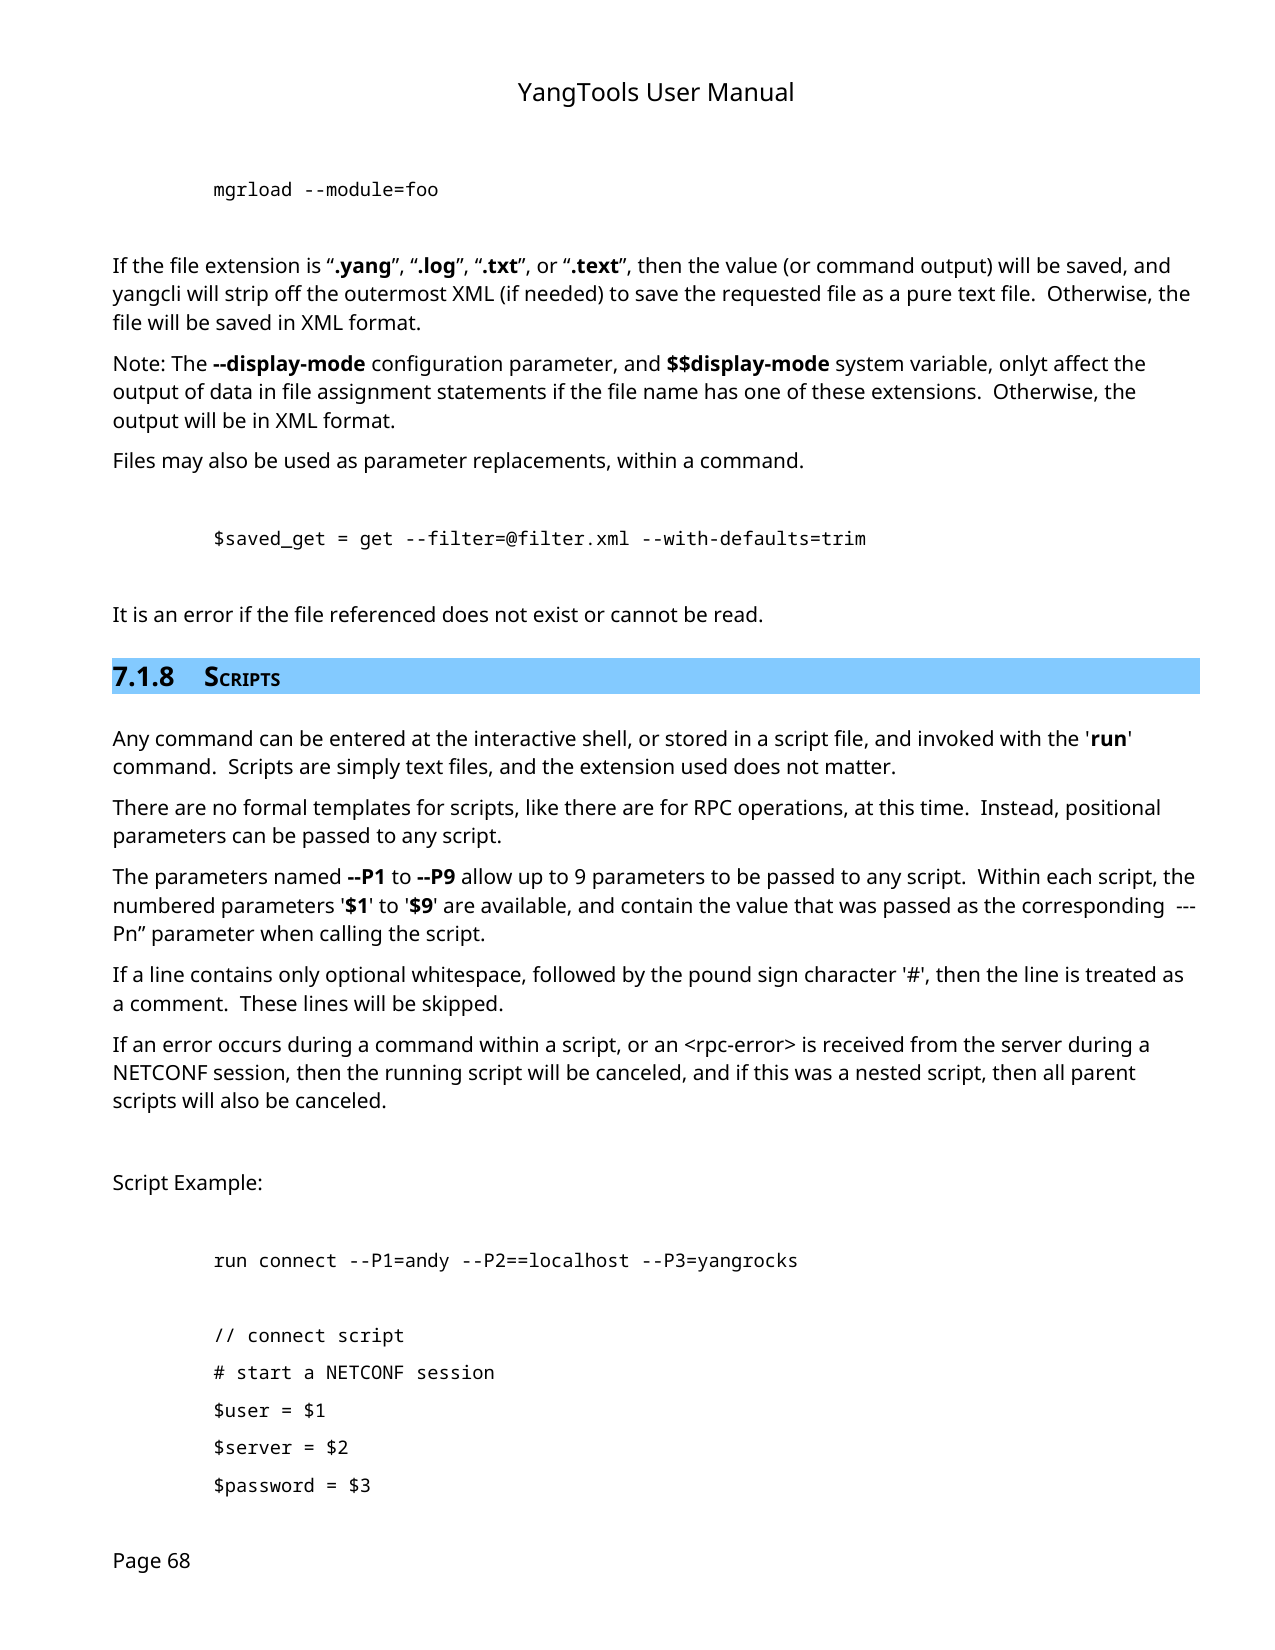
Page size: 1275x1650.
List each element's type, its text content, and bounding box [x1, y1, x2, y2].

subtitle Scripts [112, 658, 1200, 694]
text $saved_get = get --filter=@filter.xml --with-defaults=trim [139, 525, 1200, 551]
text If an error occurs during a command within a script, or an <rpc-error> is received from the server during a NETCONF session, then the running script will be canceled, and if this was a nested script, then all parent scripts will also be canceled. [112, 1030, 1200, 1115]
text Note: The --display-mode configuration parameter, and $$display-mode system variable, onlyt affect the output of data in file assignment statements if the file name has one of these extensions. Otherwise, the output will be in XML format. [112, 349, 1200, 434]
text # start a NETCONF session [139, 1359, 1200, 1385]
text $password = $3 [139, 1472, 1200, 1497]
text If a line contains only optional whitespace, followed by the pound sign character '#', then the line is treated as a comment. These lines will be skipped. [112, 960, 1200, 1017]
text // connect script [139, 1322, 1200, 1347]
text Script Example: [112, 1168, 1200, 1197]
text mgrload --module=foo [139, 176, 1200, 202]
text If the file extension is “.yang”, “.log”, “.txt”, or “.text”, then the value (or command output) will be saved, and yangcli will strip off the outermost XML (if needed) to save the requested file as a pure text file. Otherwise, the file will be saved in XML format. [112, 251, 1200, 336]
text Any command can be entered at the interactive shell, or stored in a script file, and invoked with the 'run' command. Scripts are simply text files, and the extension used does not matter. [112, 724, 1200, 781]
text run connect --P1=andy --P2==localhost --P3=yangrocks [139, 1247, 1200, 1272]
text The parameters named --P1 to --P9 allow up to 9 parameters to be passed to any script. Within each script, the numbered parameters '$1' to '$9' are available, and contain the value that was passed as the corresponding ---Pn” parameter when calling the script. [112, 862, 1200, 948]
text $server = $2 [139, 1434, 1200, 1460]
text $user = $1 [139, 1397, 1200, 1422]
text There are no formal templates for scripts, like there are for RPC operations, at this time. Instead, positional parameters can be passed to any script. [112, 793, 1200, 850]
text Files may also be used as parameter replacements, within a command. [112, 447, 1200, 475]
text It is an error if the file referenced does not exist or cannot be read. [112, 600, 1200, 628]
